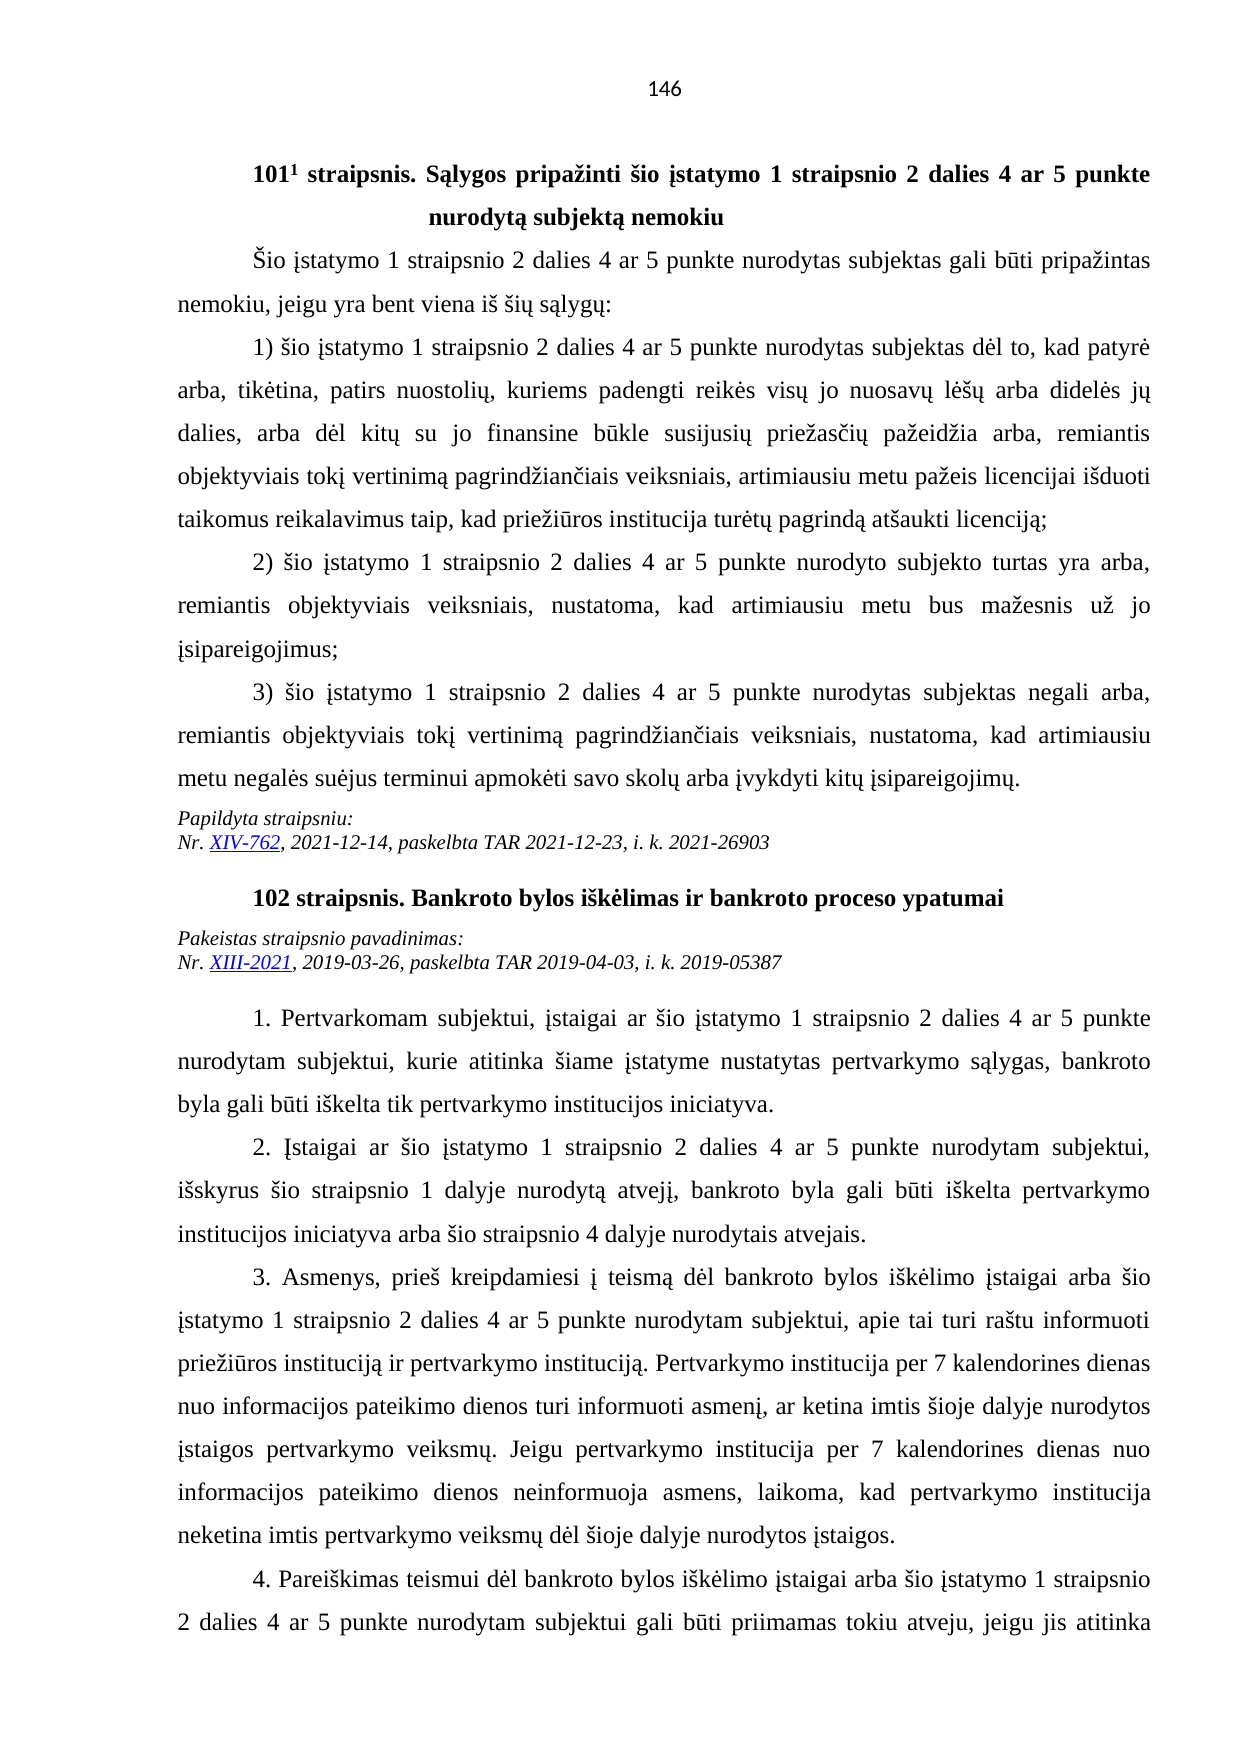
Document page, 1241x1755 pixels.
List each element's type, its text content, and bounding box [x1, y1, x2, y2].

text Nr. XIII-2021, 2019-03-26, paskelbta TAR 2019-04-03, i. k. 2019-05387 [177, 950, 1152, 974]
text Pakeistas straipsnio pavadinimas: [177, 926, 1152, 950]
text Papildyta straipsniu: [177, 806, 1152, 830]
text 2. Įstaigai ar šio įstatymo 1 straipsnio 2 dalies 4 ar 5 punkte nurodytam subjektui, išskyrus šio straipsnio 1 dalyje nurodytą atvejį, bankroto byla gali būti iškelta pertvarkymo institucijos iniciatyva arba šio straipsnio 4 dalyje nurodytais atvejais. [177, 1132, 1152, 1247]
text 102 straipsnis. Bankroto bylos iškėlimas ir bankroto proceso ypatumai [177, 883, 1152, 912]
text 2) šio įstatymo 1 straipsnio 2 dalies 4 ar 5 punkte nurodyto subjekto turtas yra arba, remiantis objektyviais veiksniais, nustatoma, kad artimiausiu metu bus mažesnis už jo įsipareigojimus; [177, 547, 1152, 662]
text 1. Pertvarkomam subjektui, įstaigai ar šio įstatymo 1 straipsnio 2 dalies 4 ar 5 punkte nurodytam subjektui, kurie atitinka šiame įstatyme nustatytas pertvarkymo sąlygas, bankroto byla gali būti iškelta tik pertvarkymo institucijos iniciatyva. [177, 1003, 1152, 1118]
text 1) šio įstatymo 1 straipsnio 2 dalies 4 ar 5 punkte nurodytas subjektas dėl to, kad patyrė arba, tikėtina, patirs nuostolių, kuriems padengti reikės visų jo nuosavų lėšų arba didelės jų dalies, arba dėl kitų su jo finansine būkle susijusių priežasčių pažeidžia arba, remiantis objektyviais tokį vertinimą pagrindžiančiais veiksniais, artimiausiu metu pažeis licencijai išduoti taikomus reikalavimus taip, kad priežiūros institucija turėtų pagrindą atšaukti licenciją; [177, 332, 1152, 533]
text 3. Asmenys, prieš kreipdamiesi į teismą dėl bankroto bylos iškėlimo įstaigai arba šio įstatymo 1 straipsnio 2 dalies 4 ar 5 punkte nurodytam subjektui, apie tai turi raštu informuoti priežiūros instituciją ir pertvarkymo instituciją. Pertvarkymo institucija per 7 kalendorines dienas nuo informacijos pateikimo dienos turi informuoti asmenį, ar ketina imtis šioje dalyje nurodytos įstaigos pertvarkymo veiksmų. Jeigu pertvarkymo institucija per 7 kalendorines dienas nuo informacijos pateikimo dienos neinformuoja asmens, laikoma, kad pertvarkymo institucija neketina imtis pertvarkymo veiksmų dėl šioje dalyje nurodytos įstaigos. [177, 1262, 1152, 1549]
text 3) šio įstatymo 1 straipsnio 2 dalies 4 ar 5 punkte nurodytas subjektas negali arba, remiantis objektyviais tokį vertinimą pagrindžiančiais veiksniais, nustatoma, kad artimiausiu metu negalės suėjus terminui apmokėti savo skolų arba įvykdyti kitų įsipareigojimų. [177, 677, 1152, 792]
text 1011 straipsnis. Sąlygos pripažinti šio įstatymo 1 straipsnio 2 dalies 4 ar 5 punkte nurodytą subjektą nemokiu [252, 159, 1152, 231]
text Šio įstatymo 1 straipsnio 2 dalies 4 ar 5 punkte nurodytas subjektas gali būti pripažintas nemokiu, jeigu yra bent viena iš šių sąlygų: [177, 246, 1152, 317]
text 4. Pareiškimas teismui dėl bankroto bylos iškėlimo įstaigai arba šio įstatymo 1 straipsnio 2 dalies 4 ar 5 punkte nurodytam subjektui gali būti priimamas tokiu atveju, jeigu jis atitinka [177, 1564, 1152, 1636]
text Nr. XIV-762, 2021-12-14, paskelbta TAR 2021-12-23, i. k. 2021-26903 [177, 830, 1152, 854]
